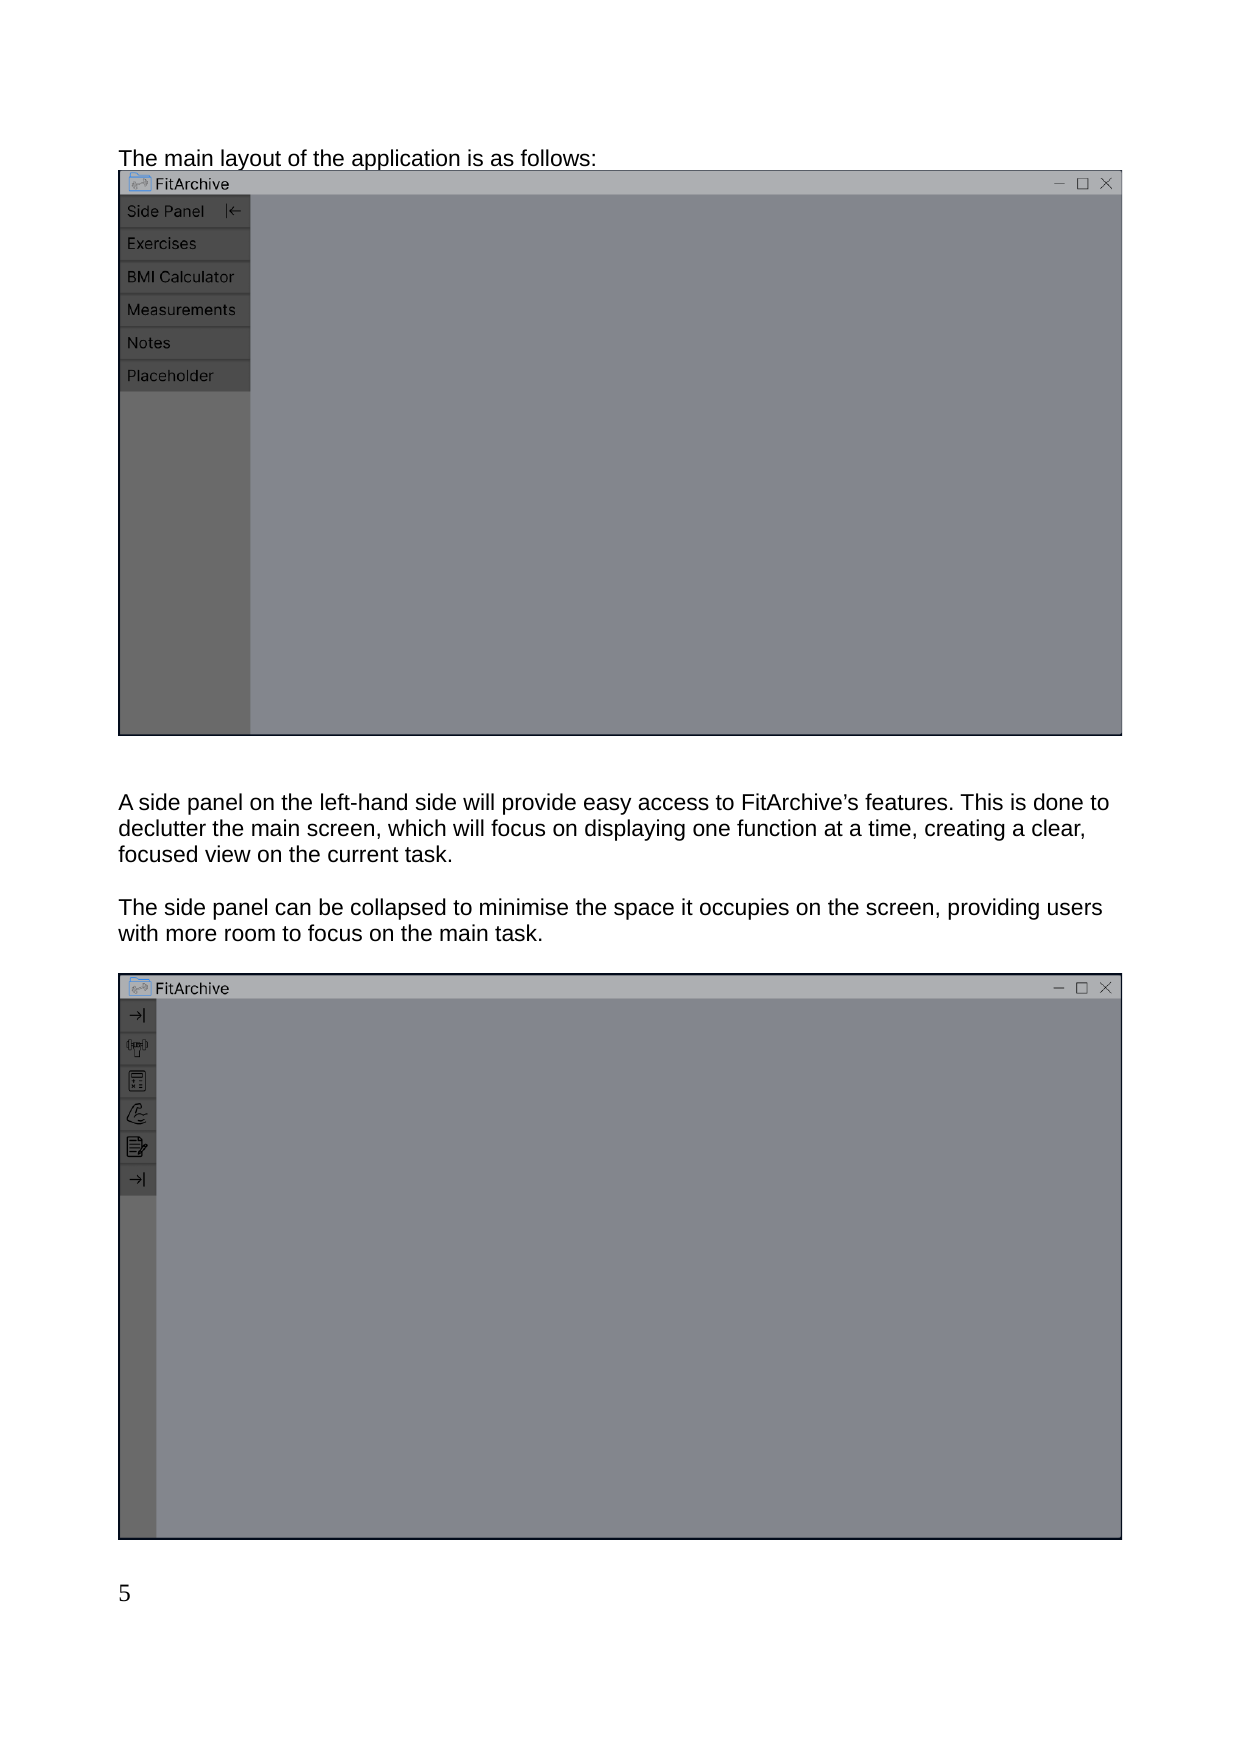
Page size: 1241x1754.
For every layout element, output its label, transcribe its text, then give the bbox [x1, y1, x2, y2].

picture [118, 973, 1123, 1540]
text The main layout of the application is as follows: [118, 144, 1122, 170]
picture [118, 170, 1123, 736]
text The side panel can be collapsed to minimise the space it occupies on the screen, providing users with more room to focus on the main task. [118, 894, 1122, 947]
text A side panel on the left-hand side will provide easy access to FitArchive’s features. This is done to declutter the main screen, which will focus on displaying one function at a time, creating a clear, focused view on the current task. [118, 789, 1122, 868]
